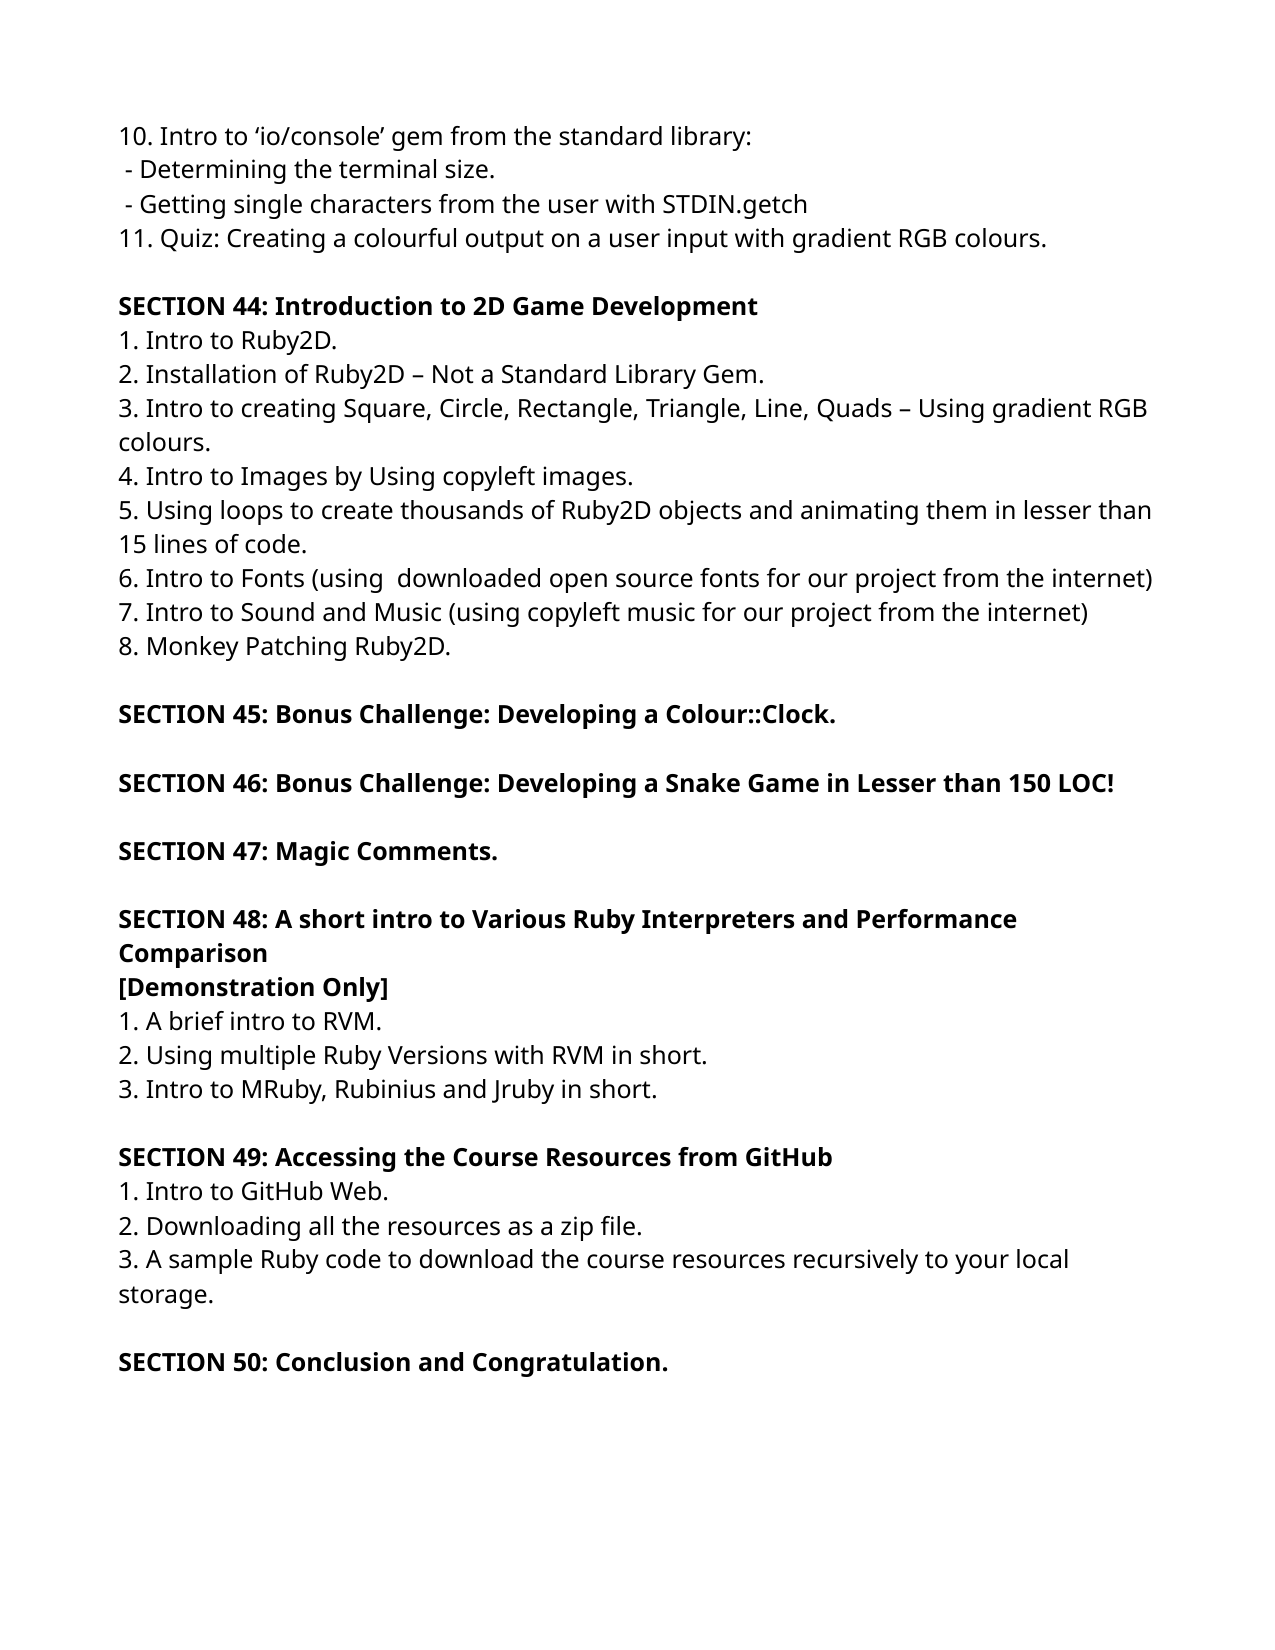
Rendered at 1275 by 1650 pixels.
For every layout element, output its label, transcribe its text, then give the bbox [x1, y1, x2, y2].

text 2. Downloading all the resources as a zip file. [118, 1208, 1157, 1242]
text - Determining the terminal size. [118, 152, 1157, 186]
text 8. Monkey Patching Ruby2D. [118, 629, 1157, 663]
text SECTION 44: Introduction to 2D Game Development [118, 288, 1157, 322]
text 2. Installation of Ruby2D – Not a Standard Library Gem. [118, 357, 1157, 391]
text 6. Intro to Fonts (using downloaded open source fonts for our project from the internet) [118, 561, 1157, 595]
text 2. Using multiple Ruby Versions with RVM in short. [118, 1038, 1157, 1072]
text 3. A sample Ruby code to download the course resources recursively to your local storage. [118, 1242, 1157, 1310]
text 10. Intro to ‘io/console’ gem from the standard library: [118, 118, 1157, 152]
text 1. Intro to Ruby2D. [118, 322, 1157, 357]
text SECTION 45: Bonus Challenge: Developing a Colour::Clock. [118, 697, 1157, 731]
text 4. Intro to Images by Using copyleft images. [118, 459, 1157, 493]
text 5. Using loops to create thousands of Ruby2D objects and animating them in lesser than 15 lines of code. [118, 493, 1157, 561]
text SECTION 48: A short intro to Various Ruby Interpreters and Performance Comparison [118, 902, 1157, 970]
text [Demonstration Only] [118, 970, 1157, 1004]
text SECTION 47: Magic Comments. [118, 833, 1157, 867]
text 3. Intro to MRuby, Rubinius and Jruby in short. [118, 1072, 1157, 1106]
text 1. Intro to GitHub Web. [118, 1174, 1157, 1208]
text 11. Quiz: Creating a colourful output on a user input with gradient RGB colours. [118, 220, 1157, 254]
text - Getting single characters from the user with STDIN.getch [118, 186, 1157, 220]
text SECTION 50: Conclusion and Congratulation. [118, 1344, 1157, 1378]
text SECTION 49: Accessing the Course Resources from GitHub [118, 1140, 1157, 1174]
text 7. Intro to Sound and Music (using copyleft music for our project from the internet) [118, 595, 1157, 629]
text 3. Intro to creating Square, Circle, Rectangle, Triangle, Line, Quads – Using gradient RGB colours. [118, 391, 1157, 459]
text SECTION 46: Bonus Challenge: Developing a Snake Game in Lesser than 150 LOC! [118, 765, 1157, 799]
text 1. A brief intro to RVM. [118, 1004, 1157, 1038]
